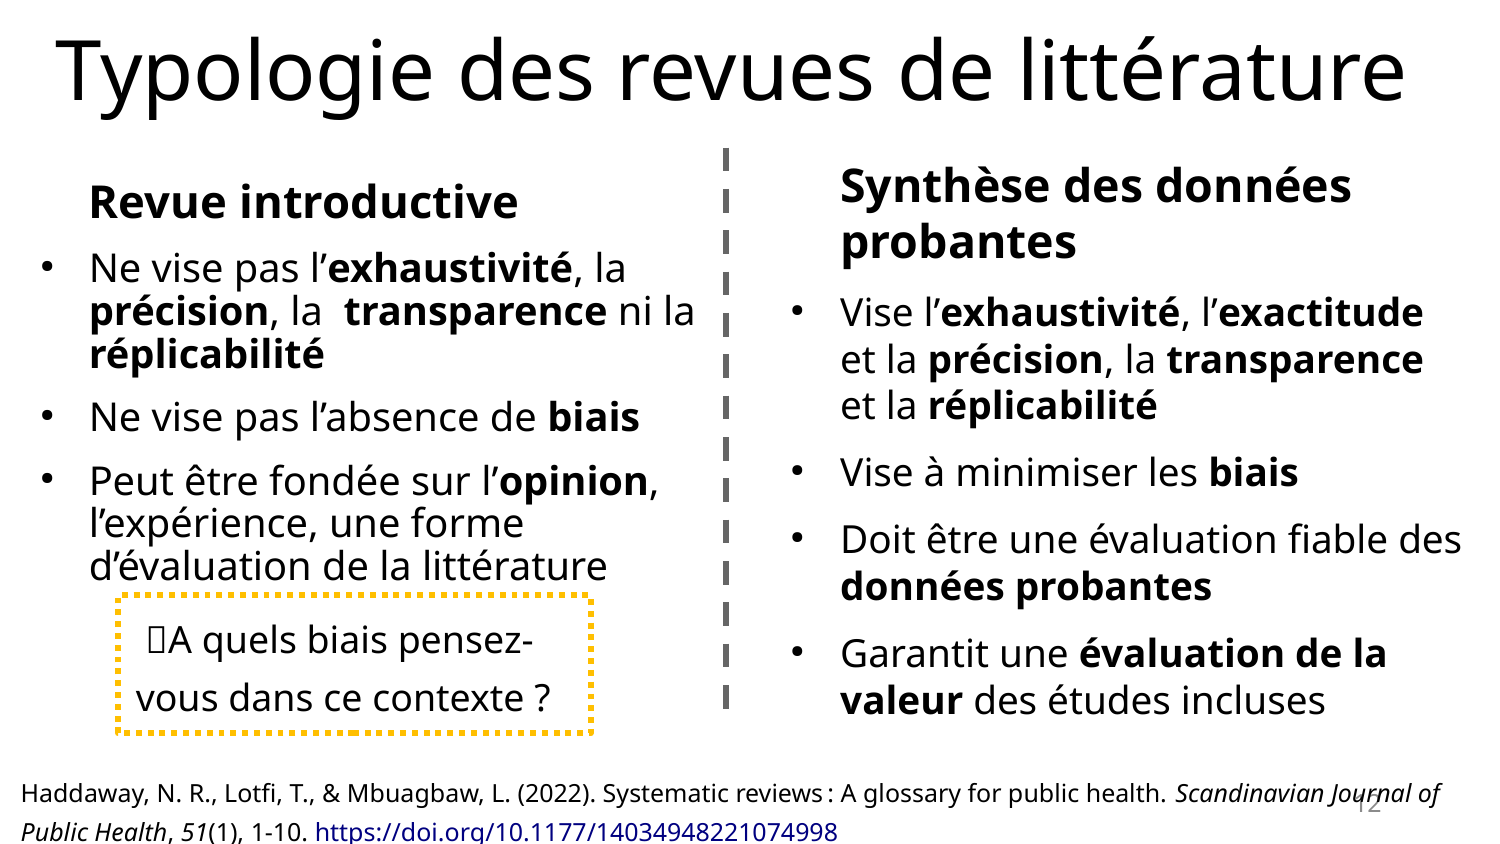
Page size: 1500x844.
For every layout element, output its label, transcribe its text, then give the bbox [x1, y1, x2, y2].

text_box Haddaway, N. R., Lotfi, T., & Mbuagbaw, L. (2022). Systematic reviews : A glossary for public health. Scandinavian Journal of Public Health, 51(1), 1‑10. https://doi.org/10.1177/14034948221074998 [5, 762, 1500, 844]
list Synthèse des données probantes Vise l’exhaustivité, l’exactitude et la précision, la transparence et la réplicabilité Vise à minimiser les biais Doit être une évaluation fiable des données probantes Garantit une évaluation de la valeur des études incluses [774, 155, 1465, 733]
title Typologie des revues de littérature [40, 0, 1476, 156]
text_box 💡A quels biais pensez-vous dans ce contexte ? [118, 602, 591, 727]
list Revue introductive Ne vise pas l’exhaustivité, la précision, la transparence ni la réplicabilité Ne vise pas l’absence de biais Peut être fondée sur l’opinion, l’expérience, une forme d’évaluation de la littérature [24, 179, 709, 593]
